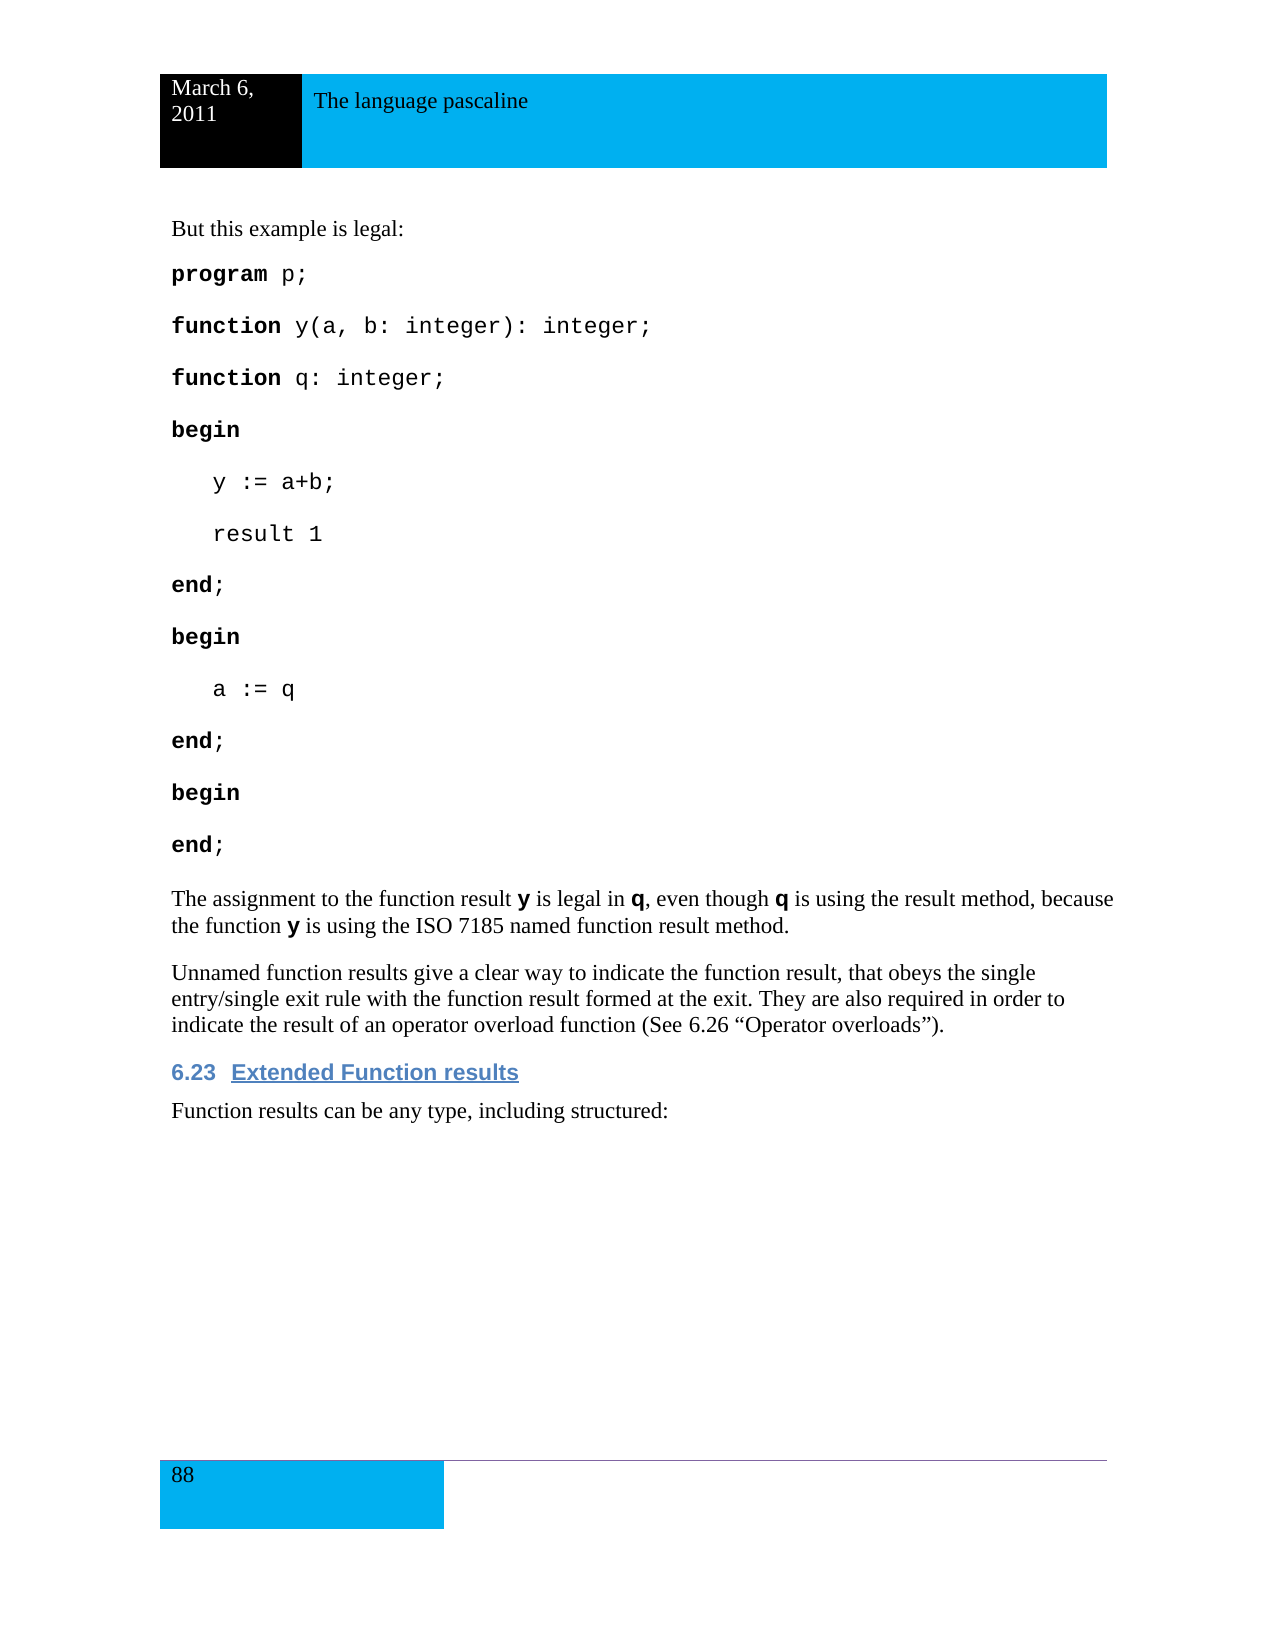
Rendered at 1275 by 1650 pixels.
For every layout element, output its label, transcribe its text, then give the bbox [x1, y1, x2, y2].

text end; [171, 833, 1118, 859]
text Function results can be any type, including structured: [171, 1098, 1118, 1124]
text begin [171, 781, 1118, 807]
text program p; [171, 263, 1118, 288]
text end; [171, 574, 1118, 600]
text Unnamed function results give a clear way to indicate the function result, that obeys the single entry/single exit rule with the function result formed at the exit. They are also required in order to indicate the result of an operator overload function (See 6.26 “Operator overloads”). [171, 959, 1118, 1038]
subtitle Extended Function results [171, 1059, 1118, 1085]
text a := q [171, 678, 1118, 703]
text But this example is legal: [171, 215, 1118, 242]
text function q: integer; [171, 366, 1118, 392]
text result 1 [171, 522, 1118, 548]
text The assignment to the function result y is legal in q, even though q is using the result method, because the function y is using the ISO 7185 named function result method. [171, 885, 1118, 938]
text end; [171, 729, 1118, 755]
text y := a+b; [171, 470, 1118, 496]
text begin [171, 418, 1118, 444]
text begin [171, 626, 1118, 652]
text function y(a, b: integer): integer; [171, 314, 1118, 340]
